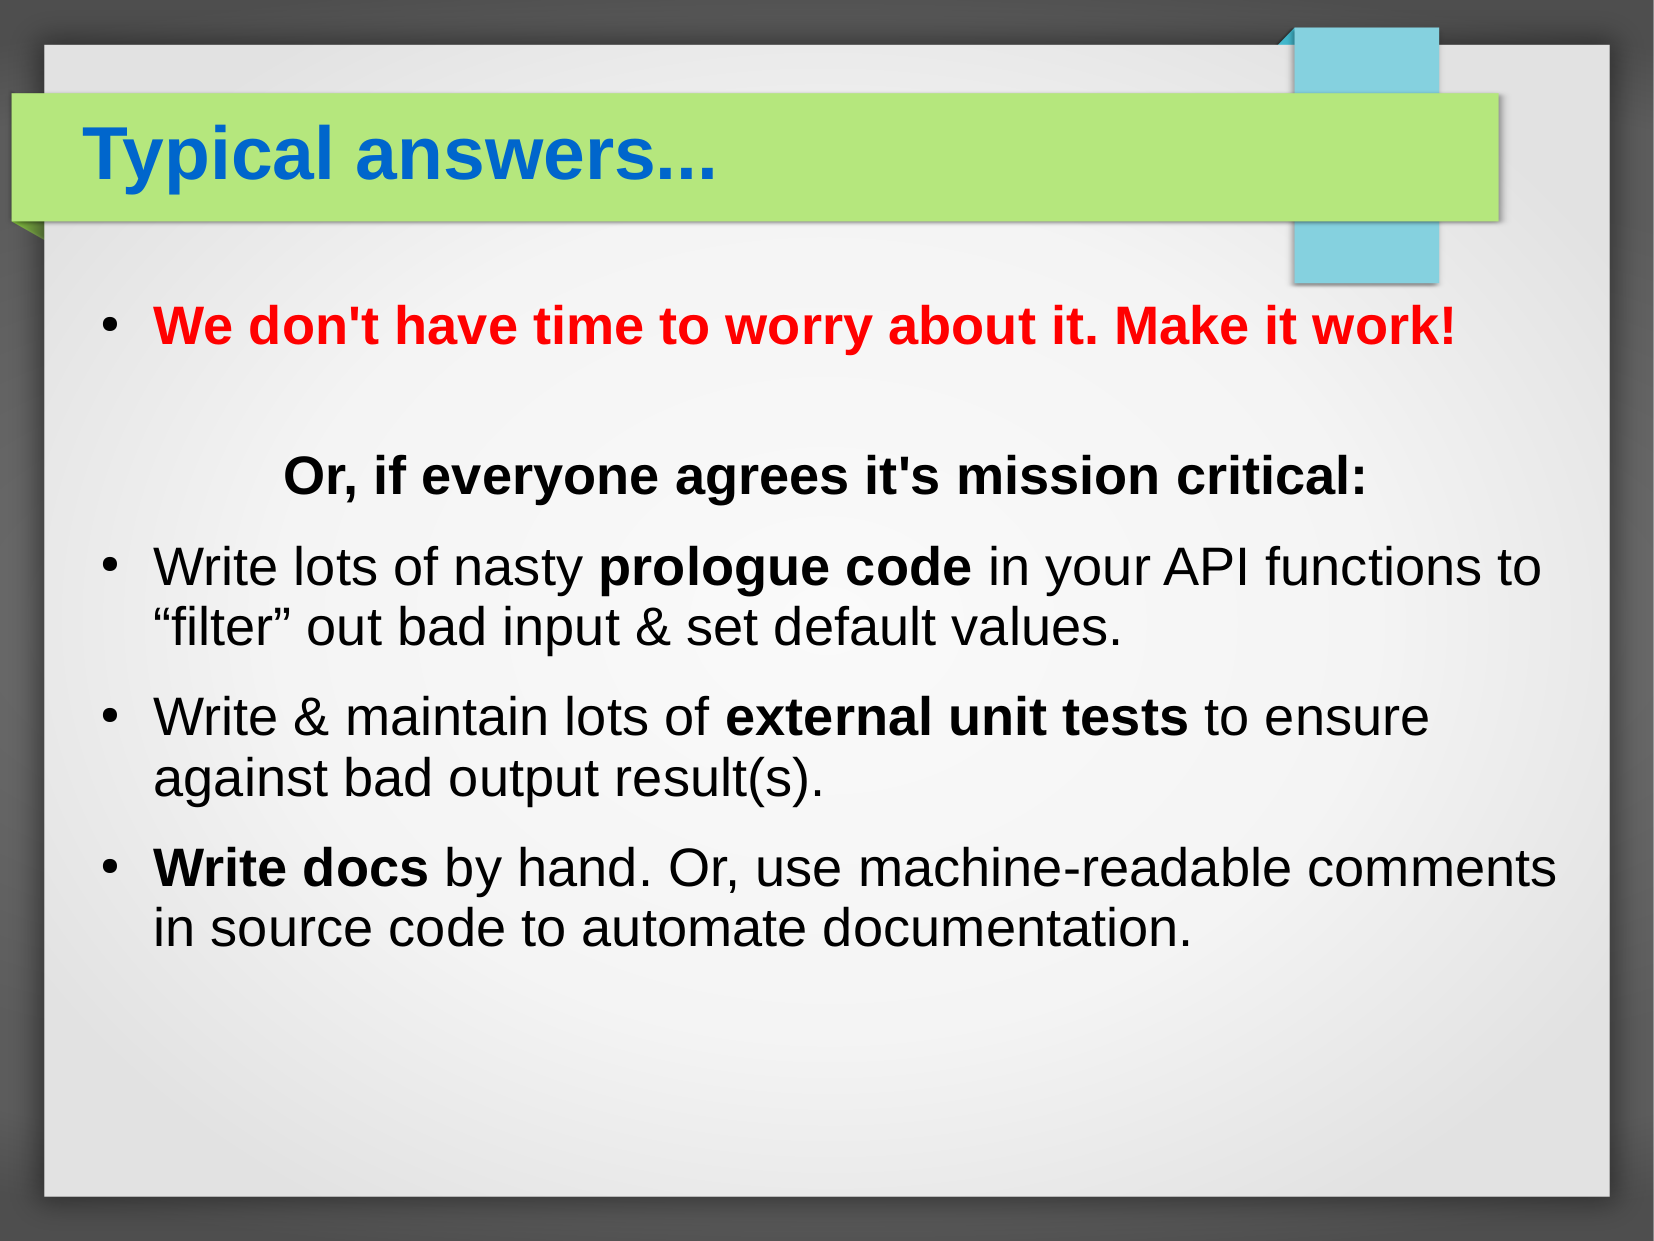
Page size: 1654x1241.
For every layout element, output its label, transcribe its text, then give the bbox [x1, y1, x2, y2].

title Typical answers... [82, 94, 1264, 213]
picture [0, 0, 1654, 1241]
list We don't have time to worry about it. Make it work! Or, if everyone agrees it's mission critical: Write lots of nasty prologue code in your API functions to “filter” out bad input & set default values. Write & maintain lots of external unit tests to ensure against bad output result(s). Write docs by hand. Or, use machine-readable comments in source code to automate documentation. [82, 295, 1571, 1015]
